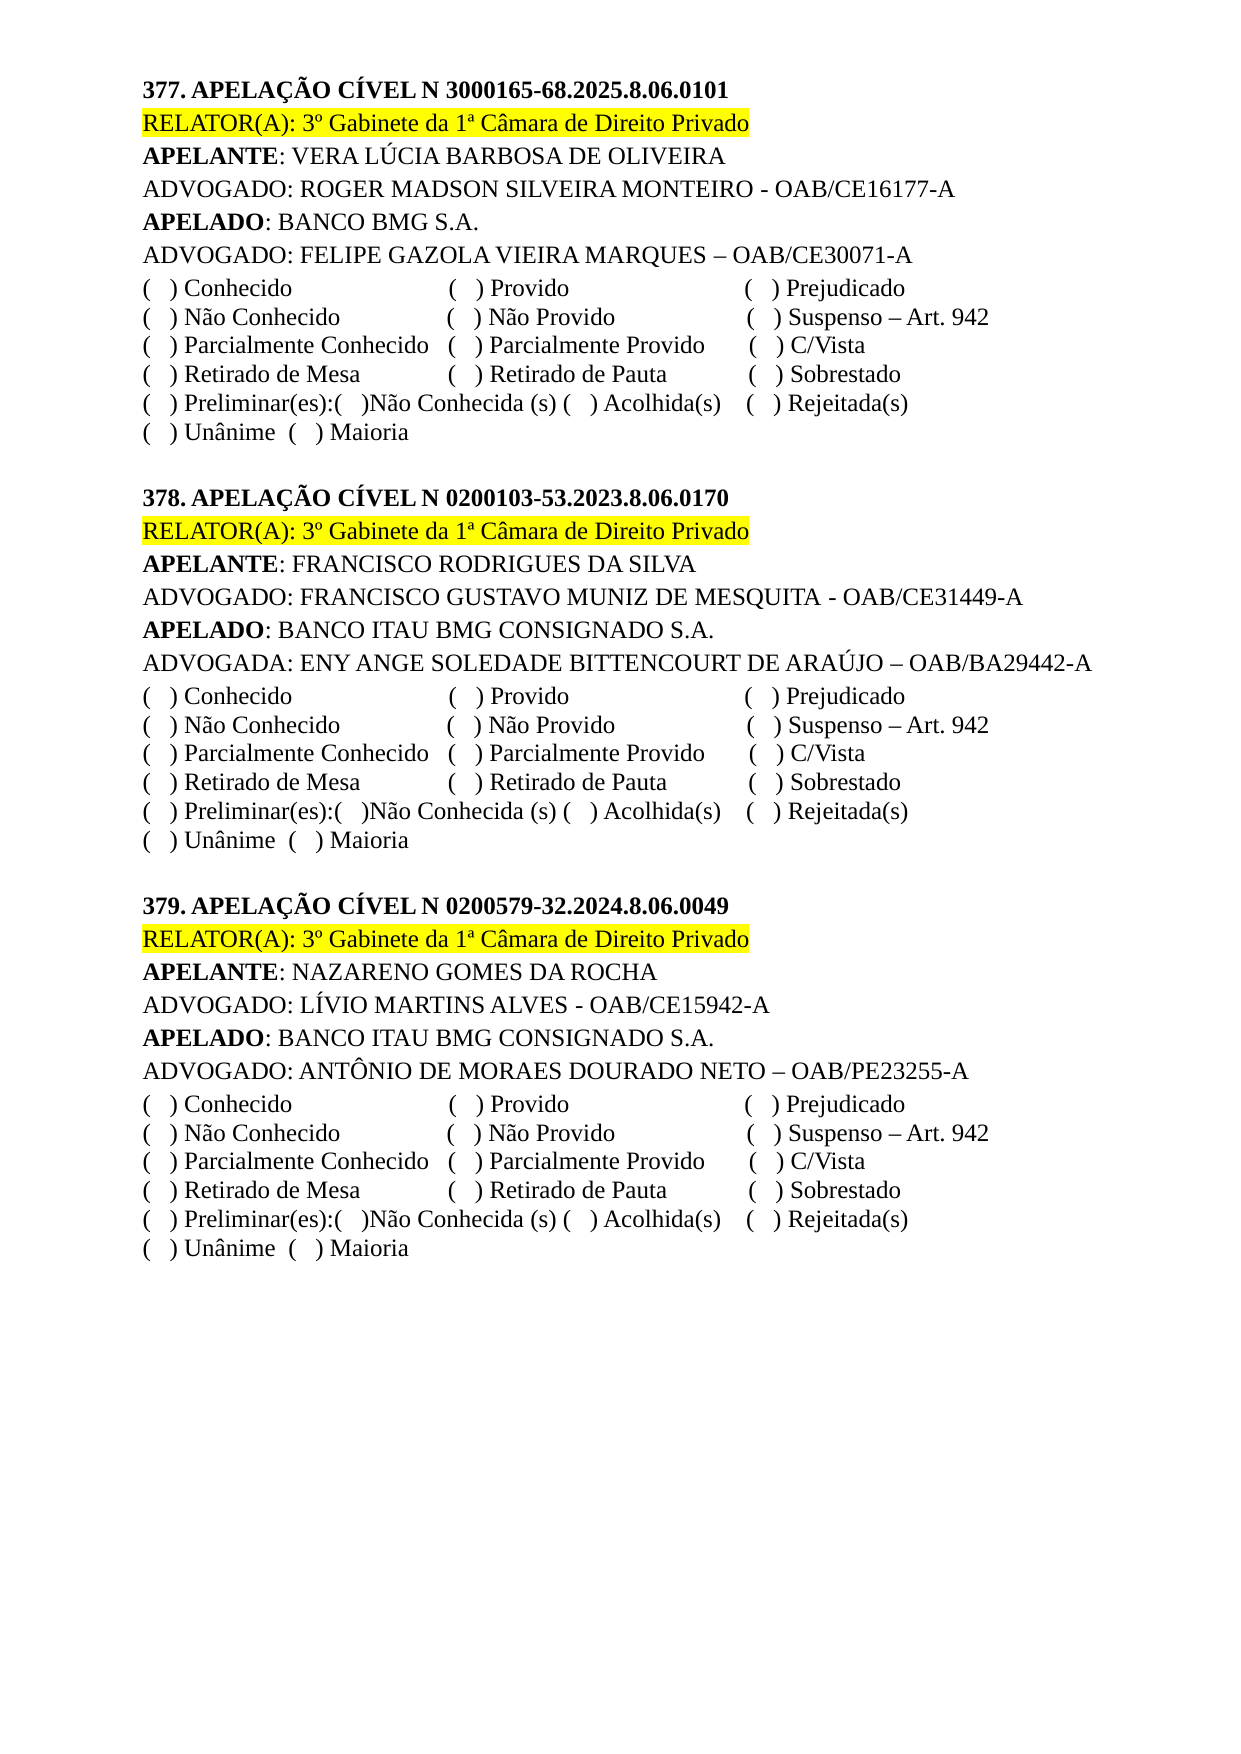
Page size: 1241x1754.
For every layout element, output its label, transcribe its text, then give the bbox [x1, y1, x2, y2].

text 377. APELAÇÃO CÍVEL N 3000165-68.2025.8.06.0101 RELATOR(A): 3º Gabinete da 1ª Câmara de Direito Privado APELANTE: VERA LÚCIA BARBOSA DE OLIVEIRA ADVOGADO: ROGER MADSON SILVEIRA MONTEIRO - OAB/CE16177-A APELADO: BANCO BMG S.A. ADVOGADO: FELIPE GAZOLA VIEIRA MARQUES – OAB/CE30071-A [142, 75, 1141, 269]
text ( ) Preliminar(es):( )Não Conhecida (s) ( ) Acolhida(s) ( ) Rejeitada(s) [142, 796, 1158, 825]
text ( ) Preliminar(es):( )Não Conhecida (s) ( ) Acolhida(s) ( ) Rejeitada(s) [142, 388, 1158, 417]
text ( ) Retirado de Mesa ( ) Retirado de Pauta ( ) Sobrestado [142, 1175, 1158, 1204]
text ( ) Parcialmente Conhecido ( ) Parcialmente Provido ( ) C/Vista [142, 738, 1158, 767]
text ( ) Conhecido ( ) Provido ( ) Prejudicado [142, 273, 1141, 302]
text ( ) Parcialmente Conhecido ( ) Parcialmente Provido ( ) C/Vista [142, 1146, 1158, 1175]
text ( ) Conhecido ( ) Provido ( ) Prejudicado [142, 681, 1141, 710]
text ( ) Não Conhecido ( ) Não Provido ( ) Suspenso – Art. 942 [142, 710, 1158, 738]
text ( ) Retirado de Mesa ( ) Retirado de Pauta ( ) Sobrestado [142, 359, 1158, 388]
text ( ) Unânime ( ) Maioria 379. APELAÇÃO CÍVEL N 0200579-32.2024.8.06.0049 RELATOR(A): 3º Gabinete da 1ª Câmara de Direito Privado APELANTE: NAZARENO GOMES DA ROCHA ADVOGADO: LÍVIO MARTINS ALVES - OAB/CE15942-A APELADO: BANCO ITAU BMG CONSIGNADO S.A. ADVOGADO: ANTÔNIO DE MORAES DOURADO NETO – OAB/PE23255-A [142, 825, 1141, 1085]
text ( ) Preliminar(es):( )Não Conhecida (s) ( ) Acolhida(s) ( ) Rejeitada(s) [142, 1204, 1158, 1233]
text ( ) Unânime ( ) Maioria [142, 1233, 1141, 1327]
text ( ) Conhecido ( ) Provido ( ) Prejudicado [142, 1089, 1141, 1118]
text ( ) Não Conhecido ( ) Não Provido ( ) Suspenso – Art. 942 [142, 1118, 1158, 1146]
text ( ) Não Conhecido ( ) Não Provido ( ) Suspenso – Art. 942 [142, 302, 1158, 331]
text ( ) Retirado de Mesa ( ) Retirado de Pauta ( ) Sobrestado [142, 767, 1158, 796]
text ( ) Unânime ( ) Maioria 378. APELAÇÃO CÍVEL N 0200103-53.2023.8.06.0170 RELATOR(A): 3º Gabinete da 1ª Câmara de Direito Privado APELANTE: FRANCISCO RODRIGUES DA SILVA ADVOGADO: FRANCISCO GUSTAVO MUNIZ DE MESQUITA - OAB/CE31449-A APELADO: BANCO ITAU BMG CONSIGNADO S.A. ADVOGADA: ENY ANGE SOLEDADE BITTENCOURT DE ARAÚJO – OAB/BA29442-A [142, 417, 1141, 677]
text ( ) Parcialmente Conhecido ( ) Parcialmente Provido ( ) C/Vista [142, 331, 1158, 359]
